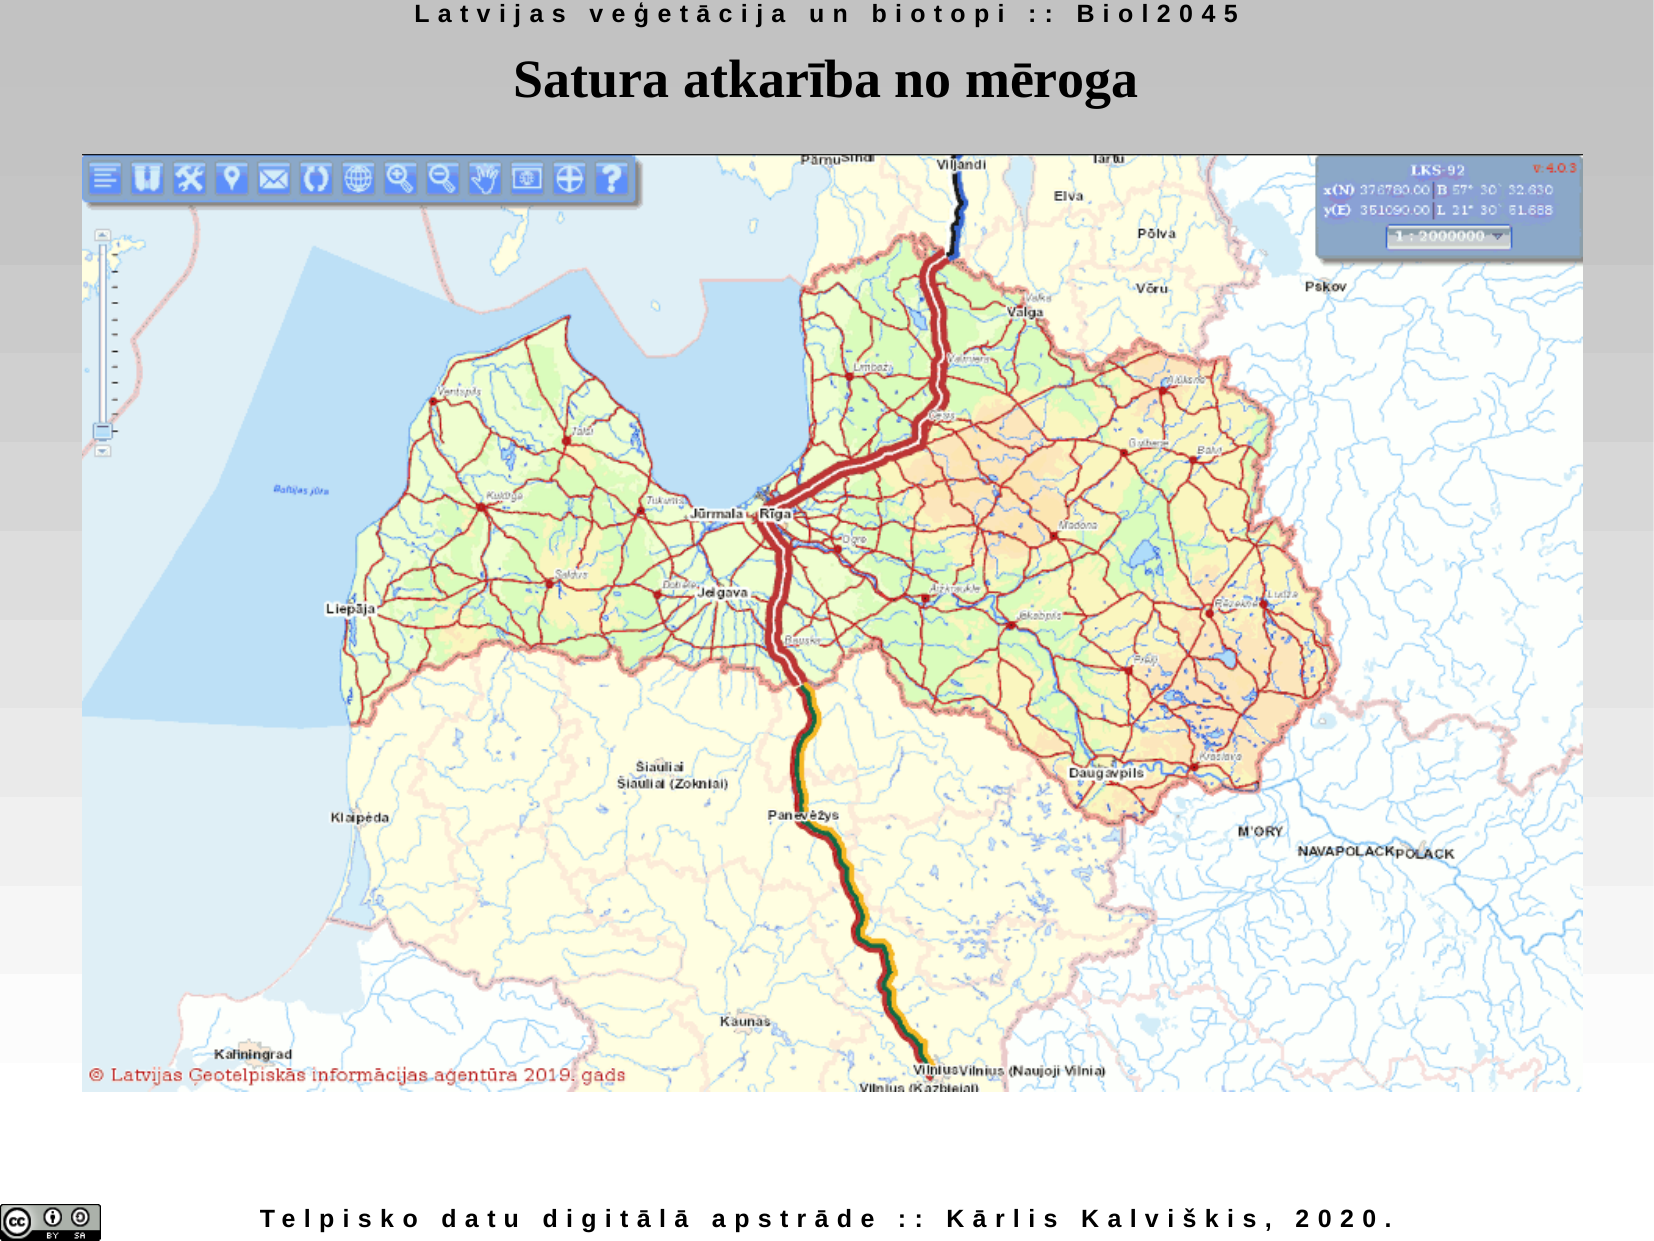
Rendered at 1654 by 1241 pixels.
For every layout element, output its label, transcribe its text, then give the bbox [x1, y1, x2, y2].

picture [0, 0, 1654, 1241]
title Satura atkarība no mēroga [29, 49, 1625, 296]
